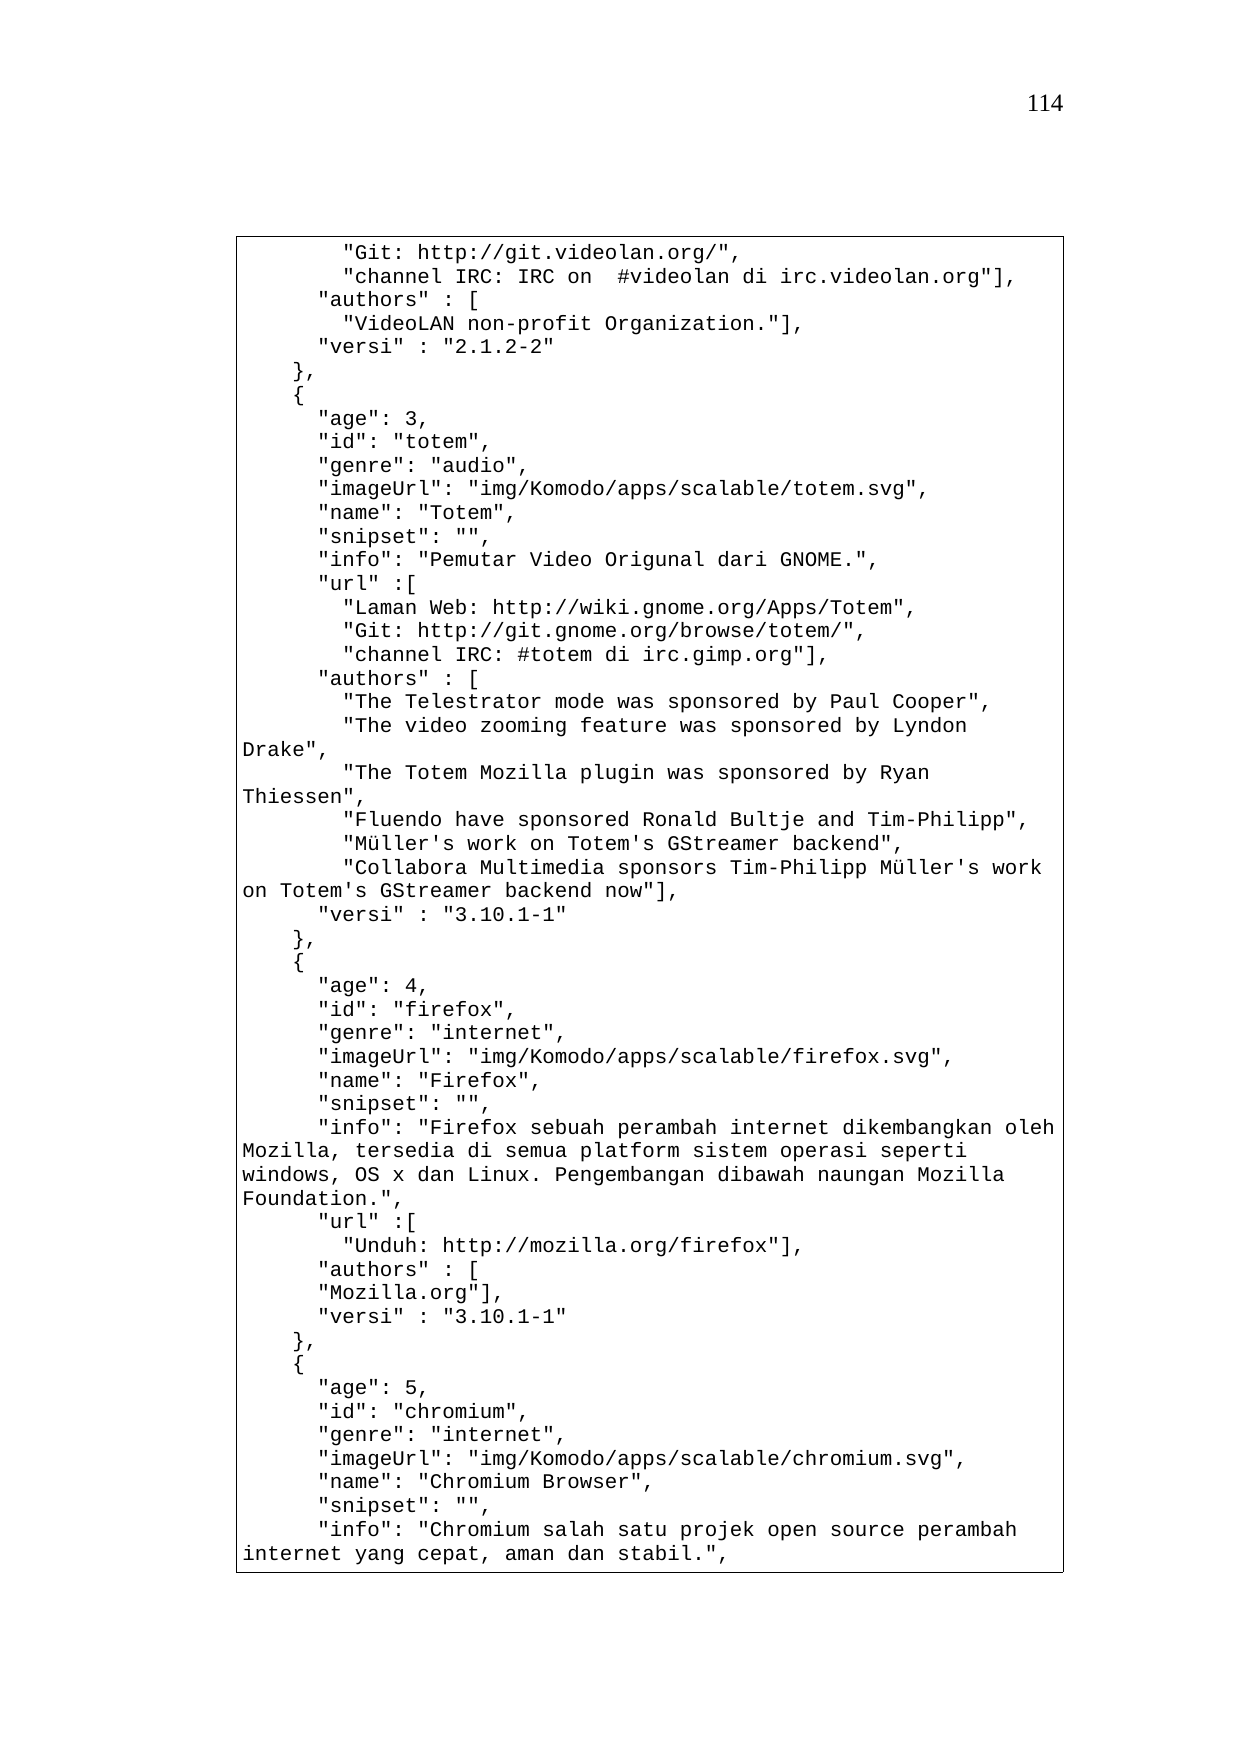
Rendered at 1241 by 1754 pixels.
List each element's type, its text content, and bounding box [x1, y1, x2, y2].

table_header "Git: http://git.videolan.org/", "channel IRC: IRC on #videolan di irc.videolan.org"], "authors" : [ "VideoLAN non-profit Organization."], "versi" : "2.1.2-2" }, { "age": 3, "id": "totem", "genre": "audio", "imageUrl": "img/Komodo/apps/scalable/totem.svg", "name": "Totem", "snipset": "", "info": "Pemutar Video Origunal dari GNOME.", "url" :[ "Laman Web: http://wiki.gnome.org/Apps/Totem", "Git: http://git.gnome.org/browse/totem/", "channel IRC: #totem di irc.gimp.org"], "authors" : [ "The Telestrator mode was sponsored by Paul Cooper", "The video zooming feature was sponsored by Lyndon Drake", "The Totem Mozilla plugin was sponsored by Ryan Thiessen", "Fluendo have sponsored Ronald Bultje and Tim-Philipp", "Müller's work on Totem's GStreamer backend", "Collabora Multimedia sponsors Tim-Philipp Müller's work on Totem's GStreamer backend now"], "versi" : "3.10.1-1" }, { "age": 4, "id": "firefox", "genre": "internet", "imageUrl": "img/Komodo/apps/scalable/firefox.svg", "name": "Firefox", "snipset": "", "info": "Firefox sebuah perambah internet dikembangkan oleh Mozilla, tersedia di semua platform sistem operasi seperti windows, OS x dan Linux. Pengembangan dibawah naungan Mozilla Foundation.", "url" :[ "Unduh: http://mozilla.org/firefox"], "authors" : [ "Mozilla.org"], "versi" : "3.10.1-1" }, { "age": 5, "id": "chromium", "genre": "internet", "imageUrl": "img/Komodo/apps/scalable/chromium.svg", "name": "Chromium Browser", "snipset": "", "info": "Chromium salah satu projek open source perambah internet yang cepat, aman dan stabil.", [237, 237, 1063, 1572]
